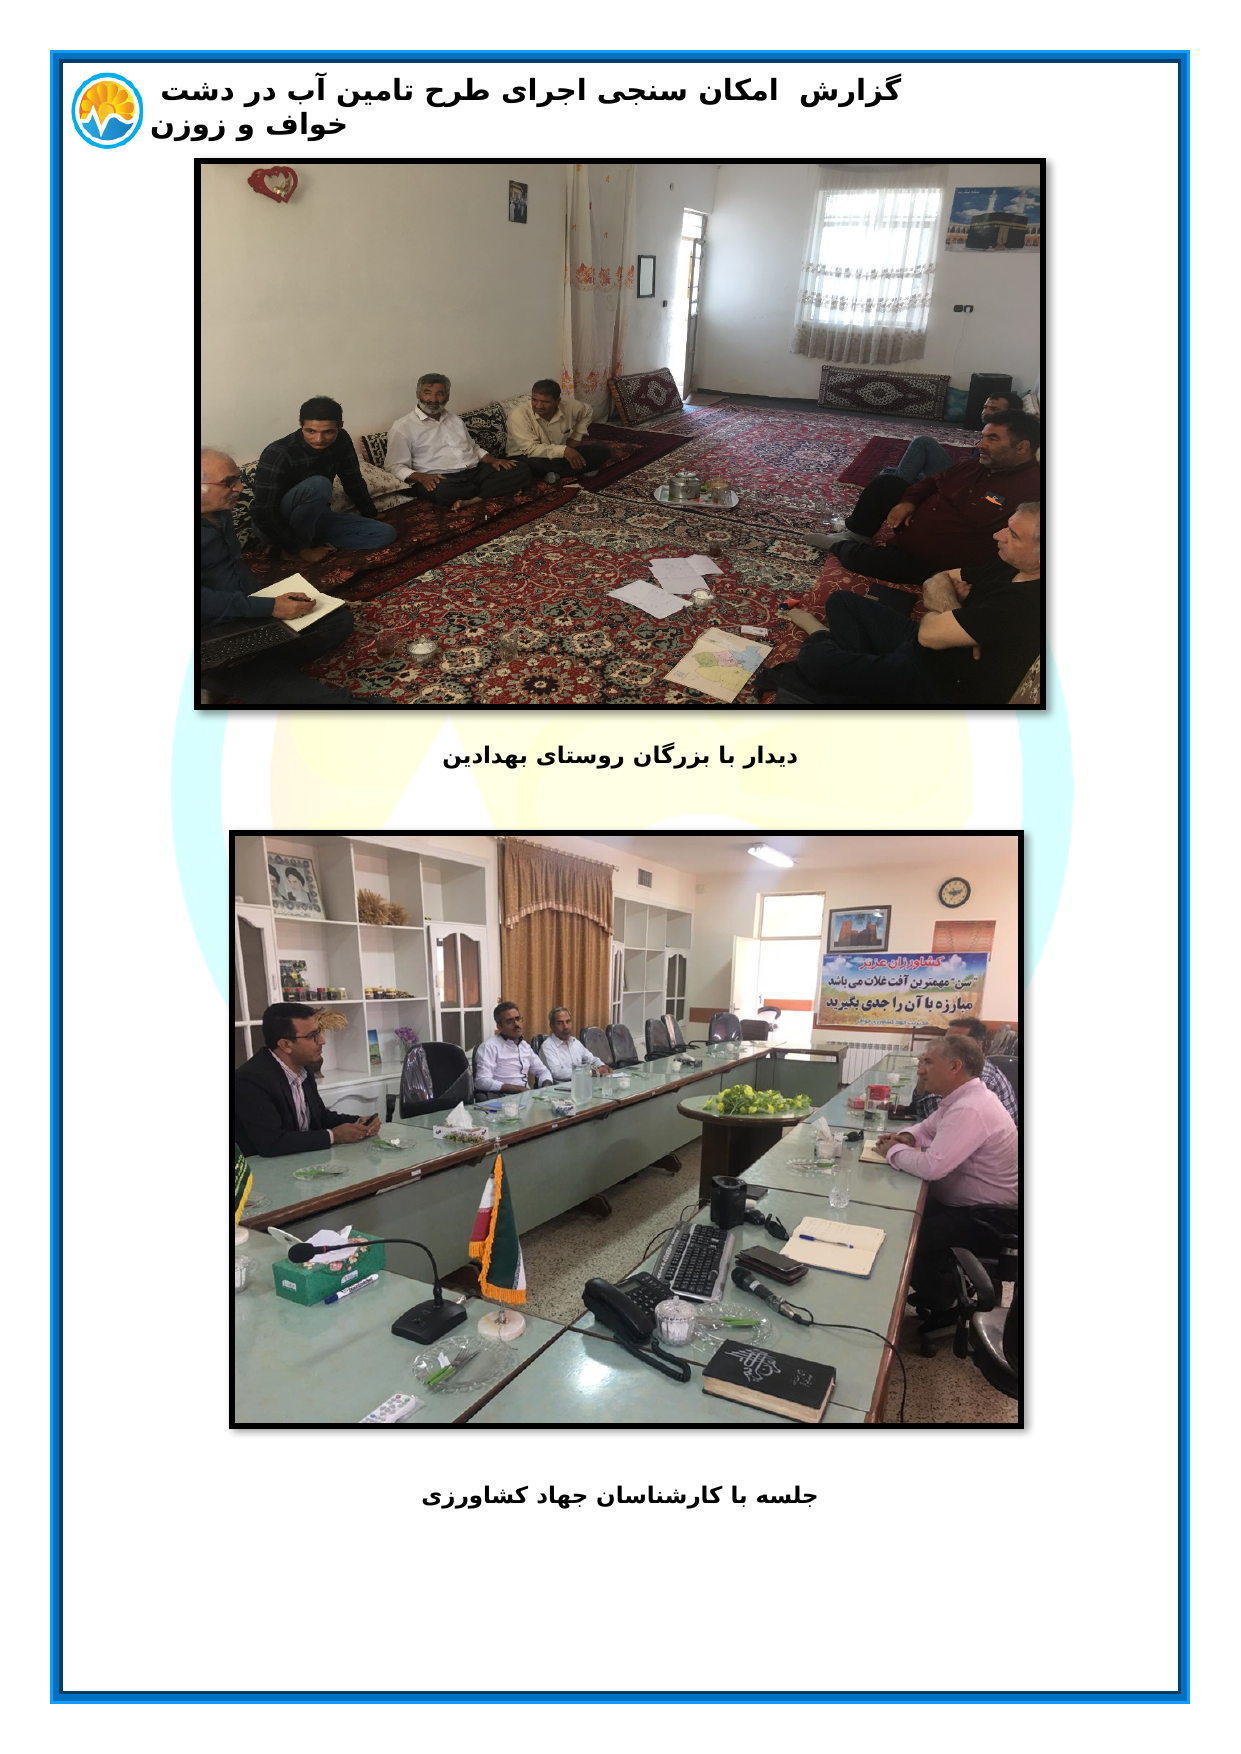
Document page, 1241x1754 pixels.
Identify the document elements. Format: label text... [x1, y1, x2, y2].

picture [235, 836, 1018, 1423]
text جلسه با کارشناسان جهاد کشاورزی [150, 790, 1090, 1509]
text دیدار با بزرگان روستای بهدادین [150, 150, 1090, 769]
picture [201, 164, 1040, 704]
picture [66, 64, 150, 154]
